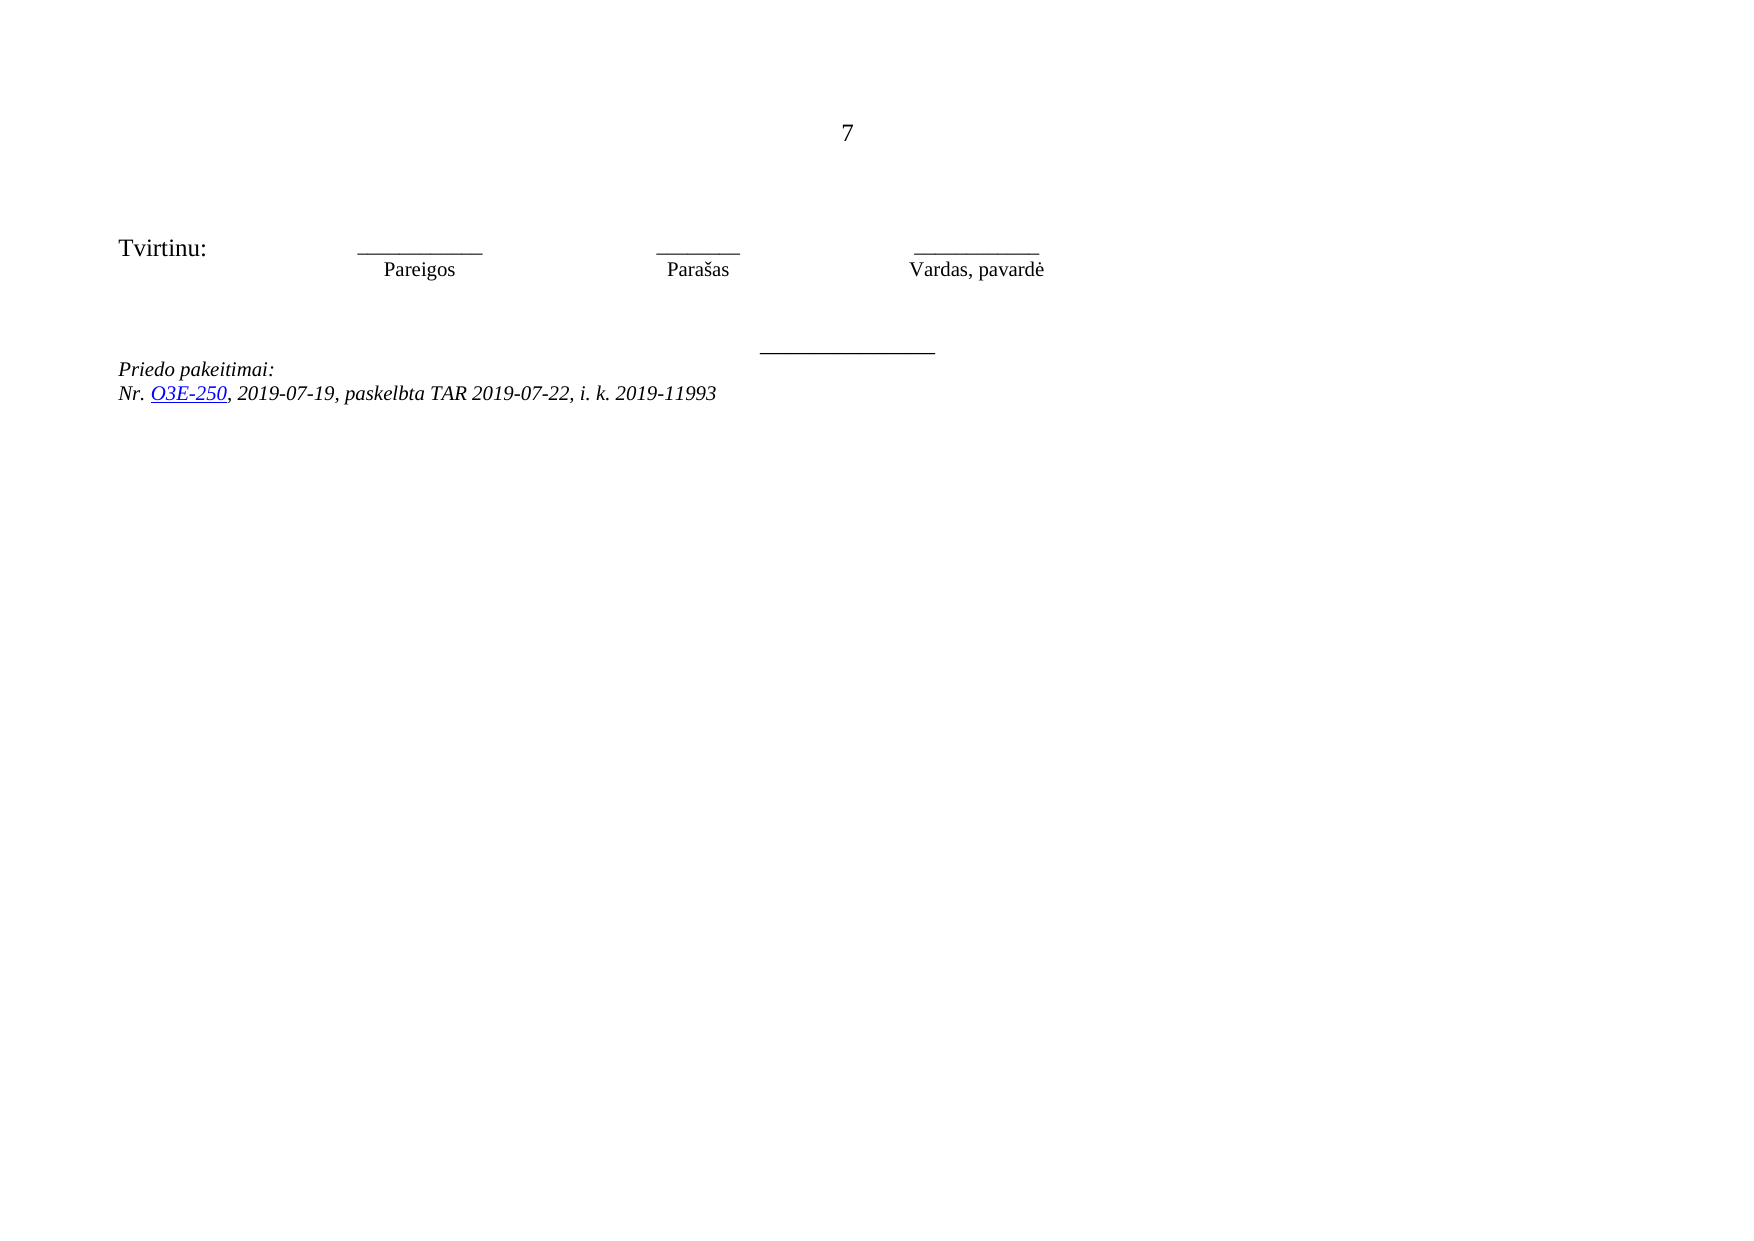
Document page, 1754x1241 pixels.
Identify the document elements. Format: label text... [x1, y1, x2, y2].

table_header Tvirtinu: [118, 233, 274, 299]
text Priedo pakeitimai: [118, 357, 1577, 381]
table_header ________ Parašas [565, 233, 831, 299]
text ______________ [118, 328, 1577, 357]
table_header ____________ Vardas, pavardė [831, 233, 1122, 299]
table_header ____________ Pareigos [274, 233, 565, 299]
text Nr. O3E-250, 2019-07-19, paskelbta TAR 2019-07-22, i. k. 2019-11993 [118, 381, 1577, 405]
